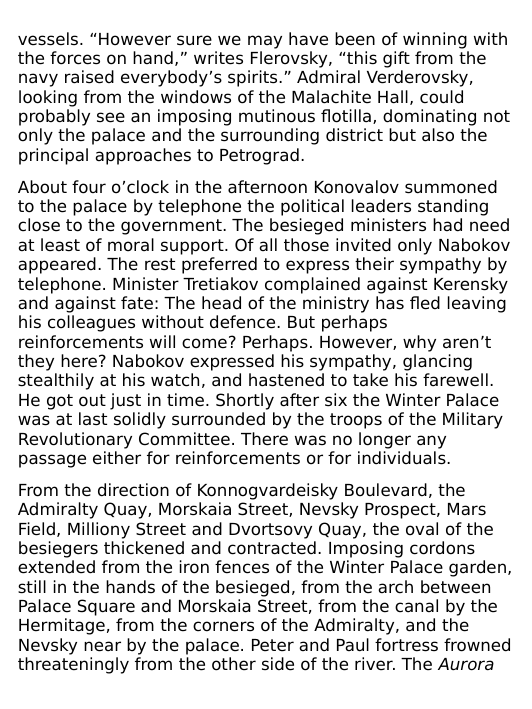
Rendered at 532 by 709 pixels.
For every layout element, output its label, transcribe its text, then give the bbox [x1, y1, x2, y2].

text From the direction of Konnogvardeisky Boulevard, the Admiralty Quay, Morskaia Street, Nevsky Prospect, Mars Field, Milliony Street and Dvortsovy Quay, the oval of the besiegers thickened and contracted. Imposing cordons extended from the iron fences of the Winter Palace garden, still in the hands of the besieged, from the arch between Palace Square and Morskaia Street, from the canal by the Hermitage, from the corners of the Admiralty, and the Nevsky near by the palace. Peter and Paul fortress frowned threateningly from the other side of the river. The Aurora [18, 481, 514, 674]
text About four o’clock in the afternoon Konovalov summoned to the palace by telephone the political leaders standing close to the government. The besieged ministers had need at least of moral support. Of all those invited only Nabokov appeared. The rest preferred to express their sympathy by telephone. Minister Tretiakov complained against Kerensky and against fate: The head of the ministry has fled leaving his colleagues without defence. But perhaps reinforcements will come? Perhaps. However, why aren’t they here? Nabokov expressed his sympathy, glancing stealthily at his watch, and hastened to take his farewell. He got out just in time. Shortly after six the Winter Palace was at last solidly surrounded by the troops of the Military Revolutionary Committee. There was no longer any passage either for reinforcements or for individuals. [18, 178, 514, 468]
text vessels. “However sure we may have been of winning with the forces on hand,” writes Flerovsky, “this gift from the navy raised everybody’s spirits.” Admiral Verderovsky, looking from the windows of the Malachite Hall, could probably see an imposing mutinous flotilla, dominating not only the palace and the surrounding district but also the principal approaches to Petrograd. [18, 29, 514, 165]
